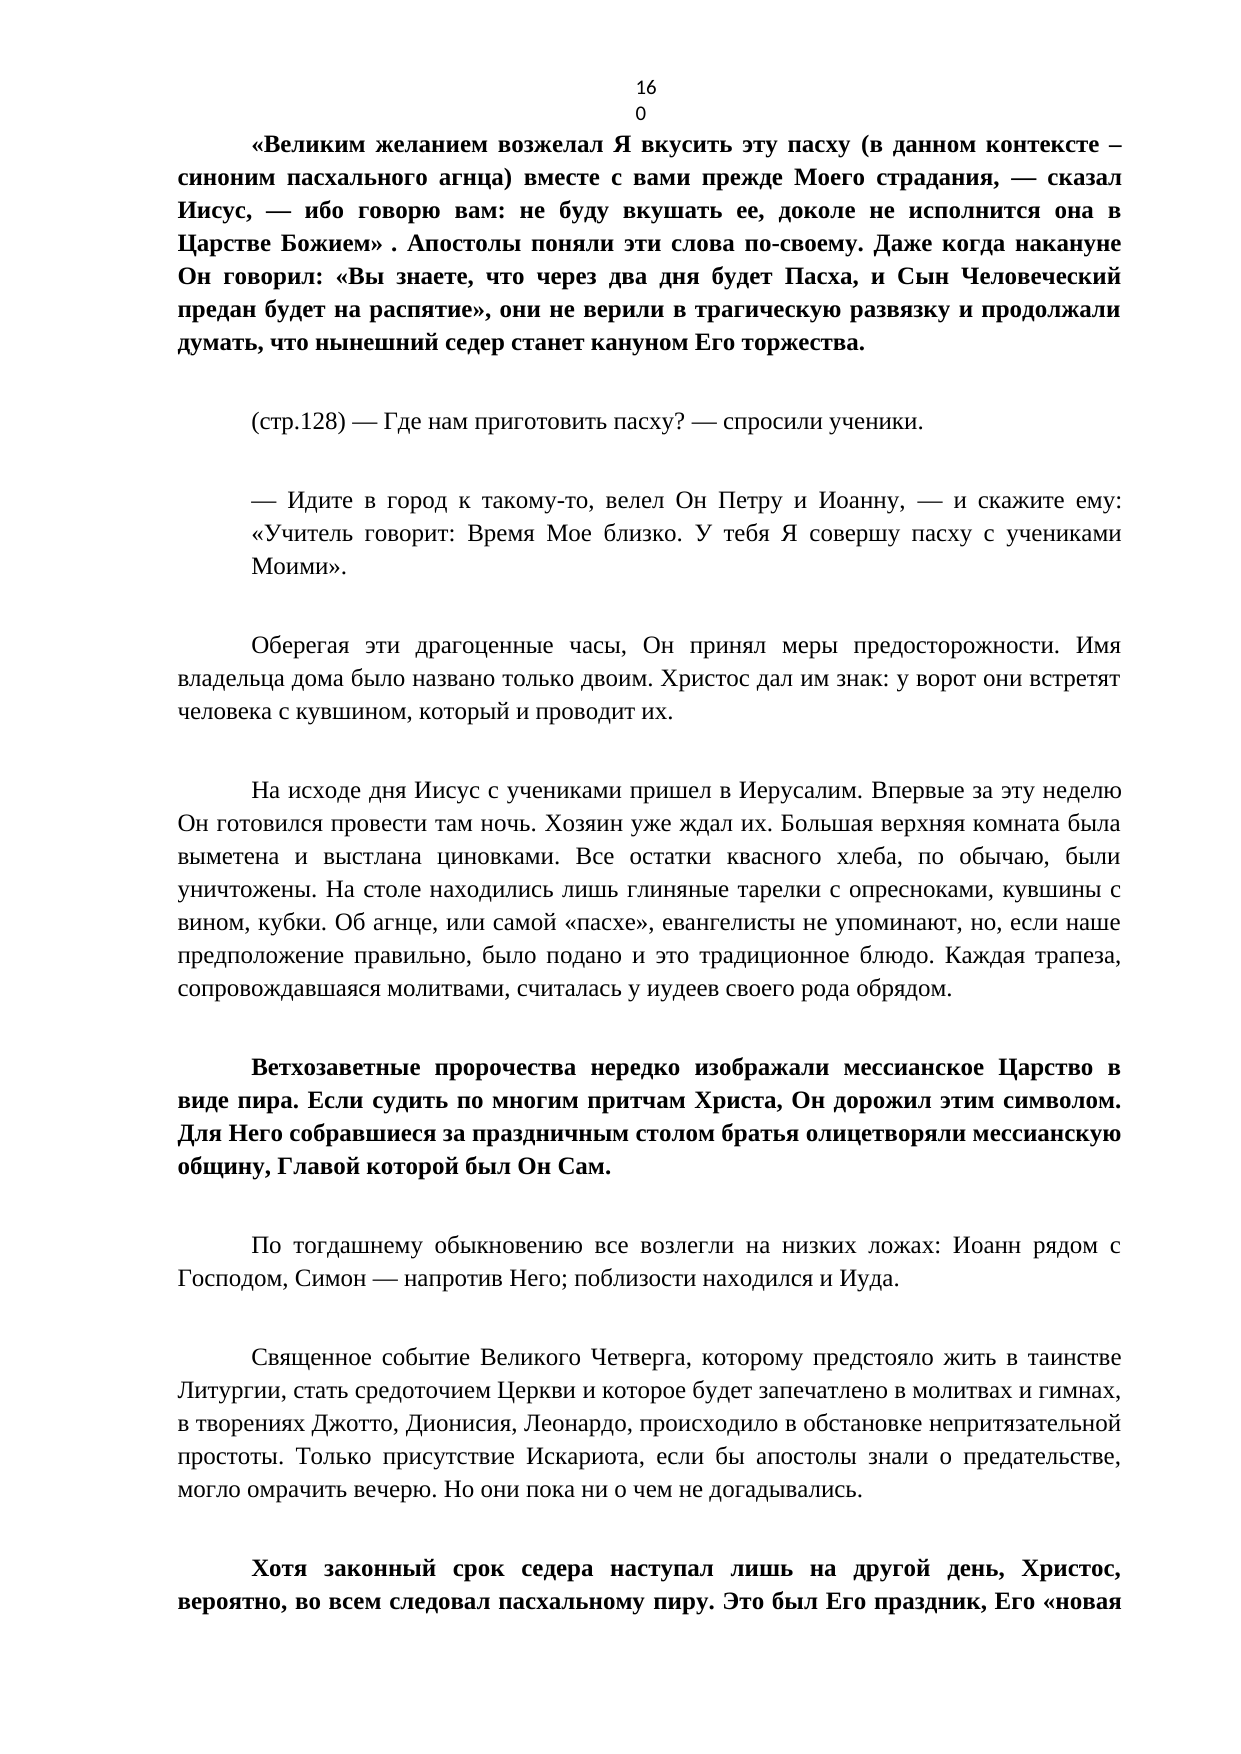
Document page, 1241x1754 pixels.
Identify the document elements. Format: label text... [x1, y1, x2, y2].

text Ветхозаветные пророчества нередко изображали мессианское Царство в виде пира. Если судить по многим притчам Христа, Он дорожил этим символом. Для Него собравшиеся за праздничным столом братья олицетворяли мессианскую общину, Главой которой был Он Сам. [177, 1052, 1122, 1180]
text По тогдашнему обыкновению все возлегли на низких ложах: Иоанн рядом с Господом, Симон — напротив Него; поблизости находился и Иуда. [177, 1230, 1122, 1292]
text Священное событие Великого Четверга, которому предстояло жить в таинстве Литургии, стать средоточием Церкви и которое будет запечатлено в молитвах и гимнах, в творениях Джотто, Дионисия, Леонардо, происходило в обстановке непритязательной простоты. Только присутствие Искариота, если бы апостолы знали о предательстве, могло омрачить вечерю. Но они пока ни о чем не догадывались. [177, 1342, 1122, 1503]
text Оберегая эти драгоценные часы, Он принял меры предосторожности. Имя владельца дома было названо только двоим. Христос дал им знак: у ворот они встретят человека с кувшином, который и проводит их. [177, 630, 1122, 725]
text «Великим желанием возжелал Я вкусить эту пасху (в данном контексте – синоним пасхального агнца) вместе с вами прежде Моего страдания, — сказал Иисус, — ибо говорю вам: не буду вкушать ее, доколе не исполнится она в Царстве Божием» . Апостолы поняли эти слова по-своему. Даже когда накануне Он говорил: «Вы знаете, что через два дня будет Пасха, и Сын Человеческий предан будет на распятие», они не верили в трагическую развязку и продолжали думать, что нынешний седер станет кануном Его торжества. [177, 118, 1122, 356]
text — Идите в город к такому-то, велел Он Петру и Иоанну, — и скажите ему: «Учитель говорит: Время Мое близко. У тебя Я совершу пасху с учениками Моими». [251, 485, 1122, 580]
text (стр.128) — Где нам приготовить пасху? — спросили ученики. [177, 406, 1122, 435]
text Хотя законный срок седера наступал лишь на другой день, Христос, вероятно, во всем следовал пасхальному пиру. Это был Его праздник, Его «новая [177, 1553, 1122, 1614]
text На исходе дня Иисус с учениками пришел в Иерусалим. Впервые за эту неделю Он готовился провести там ночь. Хозяин уже ждал их. Большая верхняя комната была выметена и выстлана циновками. Все остатки квасного хлеба, по обычаю, были уничтожены. На столе находились лишь глиняные тарелки с опресноками, кувшины с вином, кубки. Об агнце, или самой «пасхе», евангелисты не упоминают, но, если наше предположение правильно, было подано и это традиционное блюдо. Каждая трапеза, сопровождавшаяся молитвами, считалась у иудеев своего рода обрядом. [177, 775, 1122, 1002]
